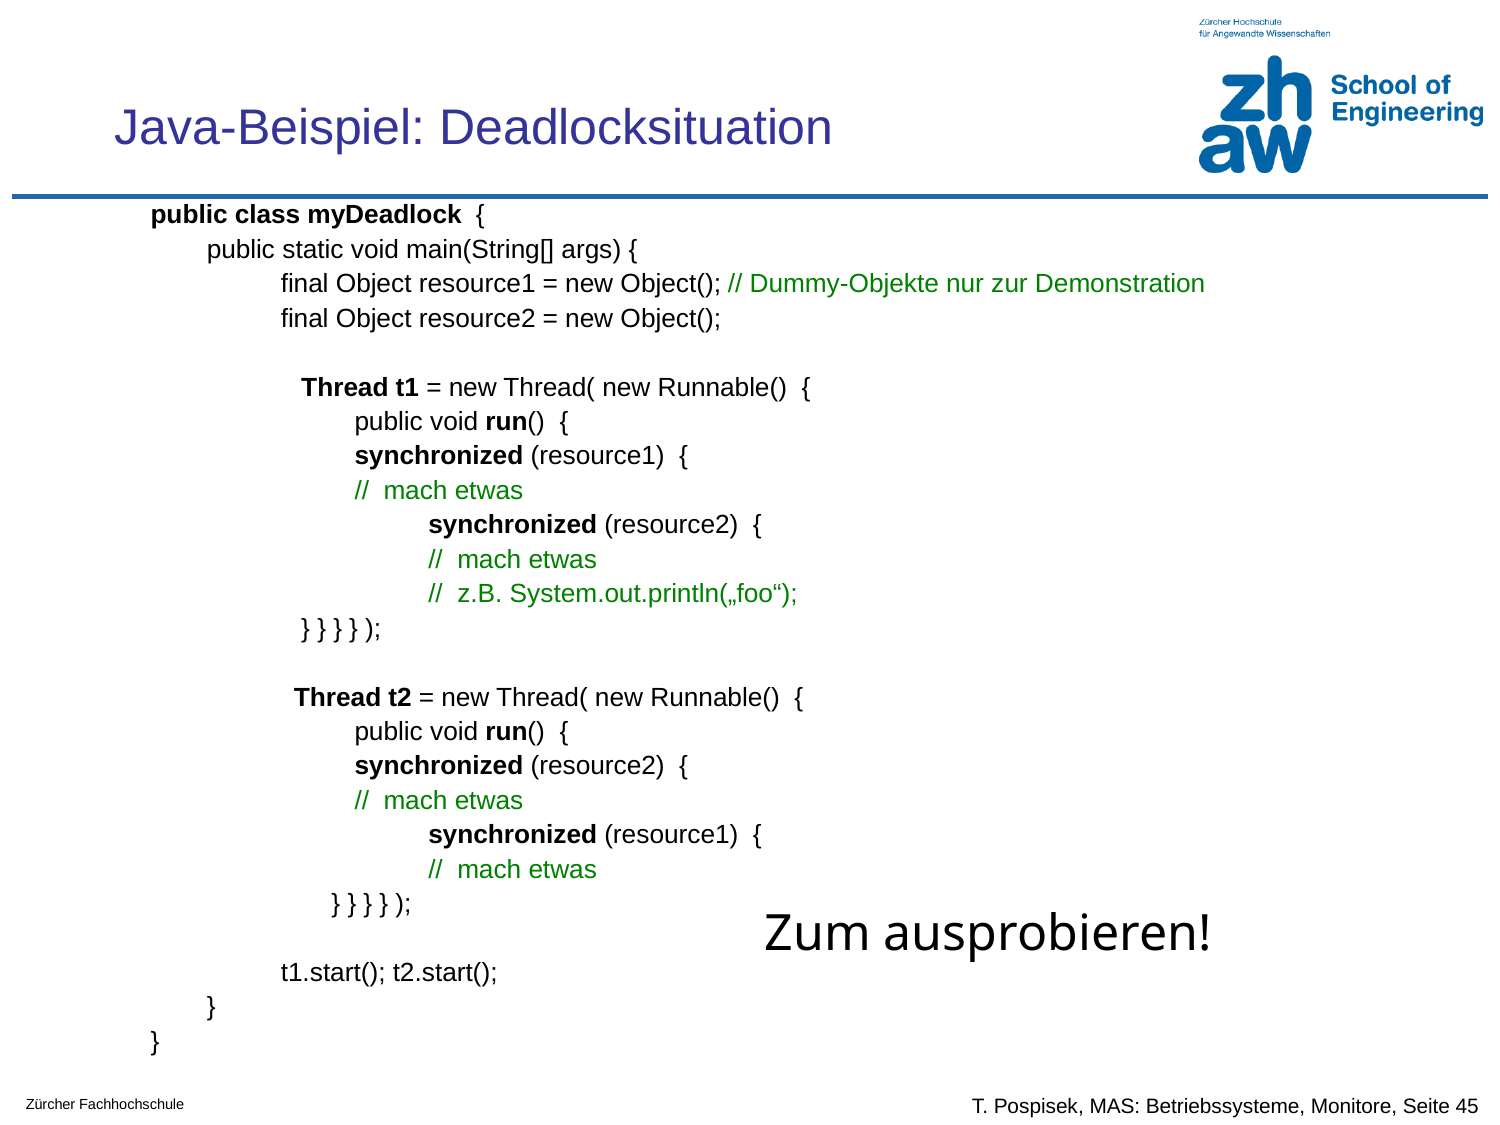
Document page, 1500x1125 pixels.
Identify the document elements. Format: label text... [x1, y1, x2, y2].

picture [1199, 19, 1483, 173]
list public class myDeadlock { public static void main(String[] args) { final Object resource1 = new Object(); // Dummy-Objekte nur zur Demonstration final Object resource2 = new Object(); Thread t1 = new Thread( new Runnable() { public void run() { synchronized (resource1) { // mach etwas synchronized (resource2) { // mach etwas // z.B. System.out.println(„foo“); } } } } ); Thread t2 = new Thread( new Runnable() { public void run() { synchronized (resource2) { // mach etwas synchronized (resource1) { // mach etwas } } } } ); t1.start(); t2.start(); } } [135, 196, 1374, 1035]
text_box Zum ausprobieren! [749, 893, 1364, 988]
title Java-Beispiel: Deadlocksituation [99, 50, 1379, 163]
